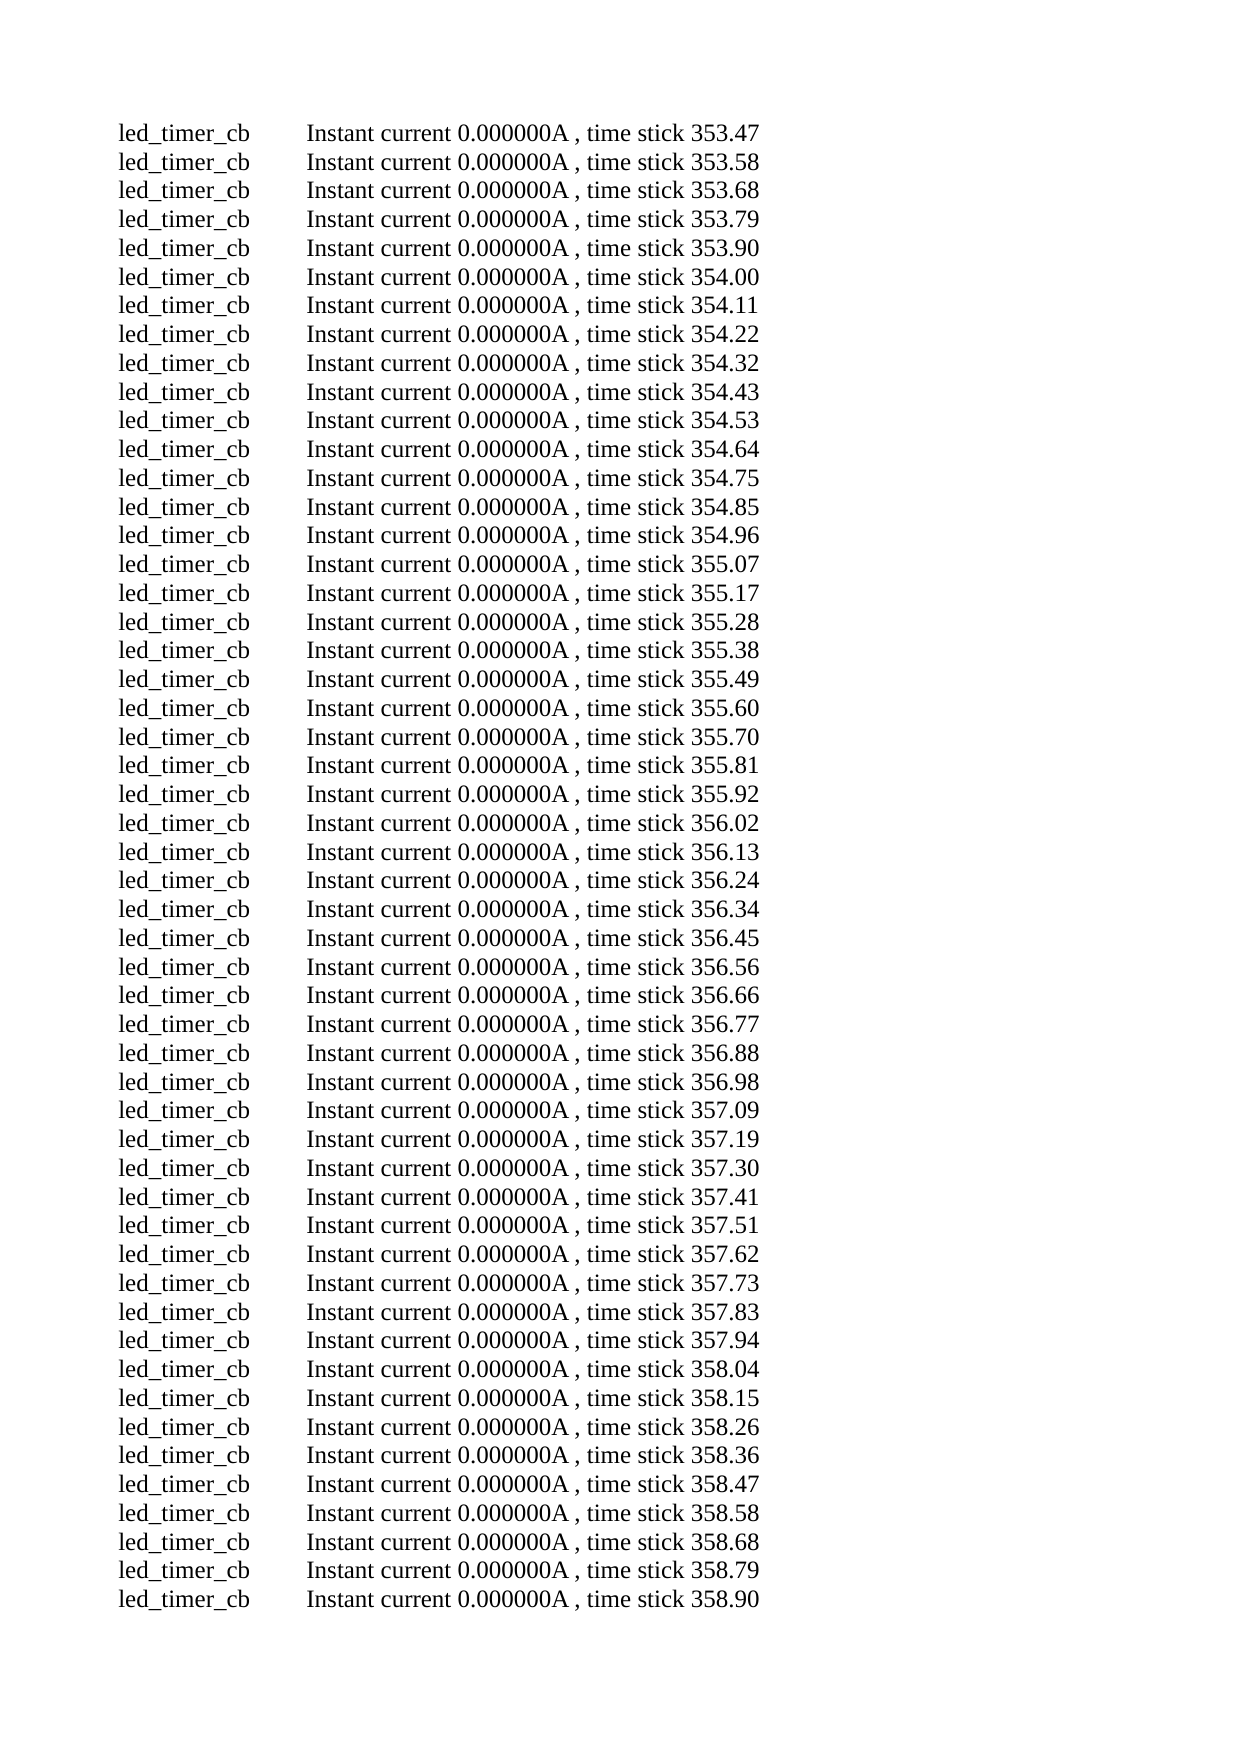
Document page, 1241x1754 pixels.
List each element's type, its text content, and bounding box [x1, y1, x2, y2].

text led_timer_cb Instant current 0.000000A , time stick 358.36 [118, 1441, 1122, 1469]
text led_timer_cb Instant current 0.000000A , time stick 357.30 [118, 1153, 1122, 1182]
text led_timer_cb Instant current 0.000000A , time stick 355.92 [118, 779, 1122, 808]
text led_timer_cb Instant current 0.000000A , time stick 354.64 [118, 434, 1122, 463]
text led_timer_cb Instant current 0.000000A , time stick 358.47 [118, 1469, 1122, 1498]
text led_timer_cb Instant current 0.000000A , time stick 355.28 [118, 607, 1122, 636]
text led_timer_cb Instant current 0.000000A , time stick 355.38 [118, 636, 1122, 664]
text led_timer_cb Instant current 0.000000A , time stick 357.19 [118, 1124, 1122, 1153]
text led_timer_cb Instant current 0.000000A , time stick 357.73 [118, 1268, 1122, 1297]
text led_timer_cb Instant current 0.000000A , time stick 356.24 [118, 866, 1122, 894]
text led_timer_cb Instant current 0.000000A , time stick 356.88 [118, 1038, 1122, 1067]
text led_timer_cb Instant current 0.000000A , time stick 356.34 [118, 894, 1122, 923]
text led_timer_cb Instant current 0.000000A , time stick 357.62 [118, 1239, 1122, 1268]
text led_timer_cb Instant current 0.000000A , time stick 357.41 [118, 1182, 1122, 1211]
text led_timer_cb Instant current 0.000000A , time stick 355.70 [118, 722, 1122, 751]
text led_timer_cb Instant current 0.000000A , time stick 358.90 [118, 1584, 1122, 1613]
text led_timer_cb Instant current 0.000000A , time stick 356.77 [118, 1009, 1122, 1038]
text led_timer_cb Instant current 0.000000A , time stick 357.94 [118, 1326, 1122, 1354]
text led_timer_cb Instant current 0.000000A , time stick 356.66 [118, 981, 1122, 1009]
text led_timer_cb Instant current 0.000000A , time stick 356.13 [118, 837, 1122, 866]
text led_timer_cb Instant current 0.000000A , time stick 356.98 [118, 1067, 1122, 1096]
text led_timer_cb Instant current 0.000000A , time stick 356.02 [118, 808, 1122, 837]
text led_timer_cb Instant current 0.000000A , time stick 354.11 [118, 291, 1122, 319]
text led_timer_cb Instant current 0.000000A , time stick 357.09 [118, 1096, 1122, 1124]
text led_timer_cb Instant current 0.000000A , time stick 353.79 [118, 204, 1122, 233]
text led_timer_cb Instant current 0.000000A , time stick 354.75 [118, 463, 1122, 492]
text led_timer_cb Instant current 0.000000A , time stick 355.07 [118, 549, 1122, 578]
text led_timer_cb Instant current 0.000000A , time stick 354.00 [118, 262, 1122, 291]
text led_timer_cb Instant current 0.000000A , time stick 355.17 [118, 578, 1122, 607]
text led_timer_cb Instant current 0.000000A , time stick 358.58 [118, 1498, 1122, 1527]
text led_timer_cb Instant current 0.000000A , time stick 356.45 [118, 923, 1122, 952]
text led_timer_cb Instant current 0.000000A , time stick 354.53 [118, 406, 1122, 434]
text led_timer_cb Instant current 0.000000A , time stick 358.15 [118, 1383, 1122, 1412]
text led_timer_cb Instant current 0.000000A , time stick 354.43 [118, 377, 1122, 406]
text led_timer_cb Instant current 0.000000A , time stick 353.47 [118, 118, 1122, 147]
text led_timer_cb Instant current 0.000000A , time stick 353.90 [118, 233, 1122, 262]
text led_timer_cb Instant current 0.000000A , time stick 354.96 [118, 521, 1122, 549]
text led_timer_cb Instant current 0.000000A , time stick 358.79 [118, 1556, 1122, 1584]
text led_timer_cb Instant current 0.000000A , time stick 355.49 [118, 664, 1122, 693]
text led_timer_cb Instant current 0.000000A , time stick 356.56 [118, 952, 1122, 981]
text led_timer_cb Instant current 0.000000A , time stick 358.04 [118, 1354, 1122, 1383]
text led_timer_cb Instant current 0.000000A , time stick 358.26 [118, 1412, 1122, 1441]
text led_timer_cb Instant current 0.000000A , time stick 354.32 [118, 348, 1122, 377]
text led_timer_cb Instant current 0.000000A , time stick 357.83 [118, 1297, 1122, 1326]
text led_timer_cb Instant current 0.000000A , time stick 353.68 [118, 176, 1122, 204]
text led_timer_cb Instant current 0.000000A , time stick 353.58 [118, 147, 1122, 176]
text led_timer_cb Instant current 0.000000A , time stick 355.60 [118, 693, 1122, 722]
text led_timer_cb Instant current 0.000000A , time stick 355.81 [118, 751, 1122, 779]
text led_timer_cb Instant current 0.000000A , time stick 358.68 [118, 1527, 1122, 1556]
text led_timer_cb Instant current 0.000000A , time stick 354.22 [118, 319, 1122, 348]
text led_timer_cb Instant current 0.000000A , time stick 354.85 [118, 492, 1122, 521]
text led_timer_cb Instant current 0.000000A , time stick 357.51 [118, 1211, 1122, 1239]
